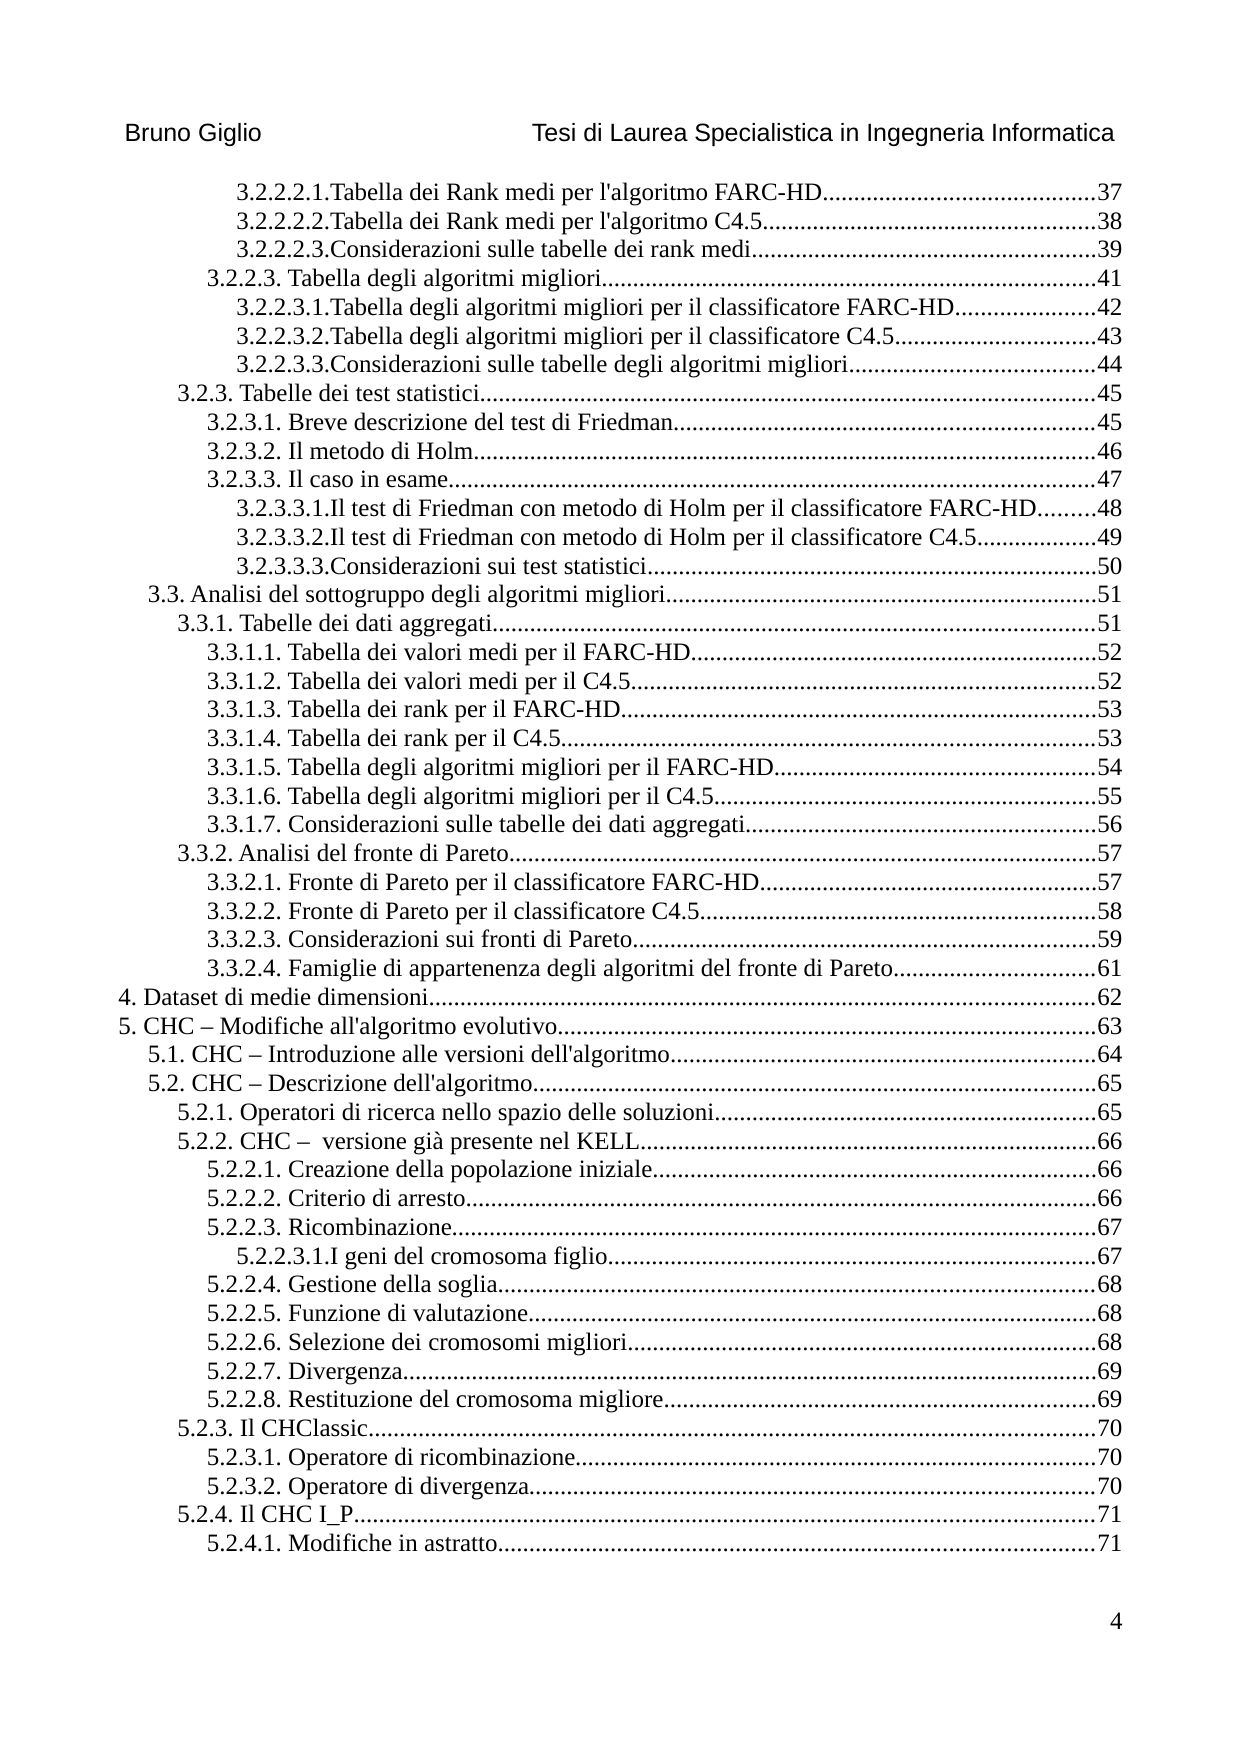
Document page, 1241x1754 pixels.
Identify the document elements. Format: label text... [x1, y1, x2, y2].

text 3.2.2.2.2.Tabella dei Rank medi per l'algoritmo C4.5 38 [236, 206, 1122, 234]
text 5.2.2.6. Selezione dei cromosomi migliori 68 [207, 1327, 1122, 1356]
text 3.2.2.2.3.Considerazioni sulle tabelle dei rank medi 39 [236, 234, 1122, 263]
text 5.2.2.1. Creazione della popolazione iniziale 66 [207, 1154, 1122, 1183]
text 3.3.1.6. Tabella degli algoritmi migliori per il C4.5 55 [207, 781, 1122, 809]
text 5.2. CHC – Descrizione dell'algoritmo 65 [148, 1068, 1122, 1097]
text 5.2.3. Il CHClassic 70 [177, 1413, 1122, 1442]
text 3.3.1. Tabelle dei dati aggregati 51 [177, 608, 1122, 637]
text 3.3.1.2. Tabella dei valori medi per il C4.5 52 [207, 666, 1122, 694]
text 3.2.3.3.3.Considerazioni sui test statistici 50 [236, 551, 1122, 579]
text 5.2.2.8. Restituzione del cromosoma migliore 69 [207, 1384, 1122, 1413]
text 5.2.2.7. Divergenza 69 [207, 1356, 1122, 1384]
text 3.2.2.2.1.Tabella dei Rank medi per l'algoritmo FARC-HD 37 [236, 177, 1122, 206]
text 3.3.2.4. Famiglie di appartenenza degli algoritmi del fronte di Pareto 61 [207, 953, 1122, 982]
text 5.2.3.1. Operatore di ricombinazione 70 [207, 1442, 1122, 1471]
text 3.2.3.2. Il metodo di Holm 46 [207, 436, 1122, 464]
text 5.2.1. Operatori di ricerca nello spazio delle soluzioni 65 [177, 1097, 1122, 1126]
text 3.3.1.1. Tabella dei valori medi per il FARC-HD 52 [207, 637, 1122, 666]
text 3.3.2.3. Considerazioni sui fronti di Pareto 59 [207, 924, 1122, 953]
text 3.3.2.1. Fronte di Pareto per il classificatore FARC-HD 57 [207, 867, 1122, 896]
text 3.3.1.7. Considerazioni sulle tabelle dei dati aggregati 56 [207, 809, 1122, 838]
text 3.3.2. Analisi del fronte di Pareto 57 [177, 838, 1122, 867]
text 5.2.2.2. Criterio di arresto 66 [207, 1183, 1122, 1212]
text 3.3.2.2. Fronte di Pareto per il classificatore C4.5 58 [207, 896, 1122, 924]
text 4. Dataset di medie dimensioni 62 [118, 982, 1122, 1011]
text 5.2.2.5. Funzione di valutazione 68 [207, 1298, 1122, 1327]
text 5.2.2.3. Ricombinazione 67 [207, 1212, 1122, 1241]
text 5.2.2. CHC – versione già presente nel KELL 66 [177, 1126, 1122, 1154]
text 5.1. CHC – Introduzione alle versioni dell'algoritmo 64 [148, 1039, 1122, 1068]
text 3.3.1.3. Tabella dei rank per il FARC-HD 53 [207, 694, 1122, 723]
text 3.2.3.3.2.Il test di Friedman con metodo di Holm per il classificatore C4.5 49 [236, 522, 1122, 551]
text 5.2.2.4. Gestione della soglia 68 [207, 1269, 1122, 1298]
text 5.2.4. Il CHC I_P 71 [177, 1499, 1122, 1528]
text 5.2.4.1. Modifiche in astratto 71 [207, 1528, 1122, 1557]
text 3.3.1.4. Tabella dei rank per il C4.5 53 [207, 723, 1122, 752]
text 3.2.3.1. Breve descrizione del test di Friedman 45 [207, 407, 1122, 436]
text 3.2.3. Tabelle dei test statistici 45 [177, 378, 1122, 407]
text 3.2.2.3.2.Tabella degli algoritmi migliori per il classificatore C4.5 43 [236, 321, 1122, 349]
text 3.3.1.5. Tabella degli algoritmi migliori per il FARC-HD 54 [207, 752, 1122, 781]
text 3.2.2.3.1.Tabella degli algoritmi migliori per il classificatore FARC-HD 42 [236, 292, 1122, 321]
text 3.3. Analisi del sottogruppo degli algoritmi migliori 51 [148, 579, 1122, 608]
text 3.2.2.3. Tabella degli algoritmi migliori 41 [207, 263, 1122, 292]
text 5. CHC – Modifiche all'algoritmo evolutivo 63 [118, 1011, 1122, 1039]
text 3.2.2.3.3.Considerazioni sulle tabelle degli algoritmi migliori 44 [236, 349, 1122, 378]
text 5.2.2.3.1.I geni del cromosoma figlio 67 [236, 1241, 1122, 1269]
text 3.2.3.3. Il caso in esame 47 [207, 464, 1122, 493]
text 3.2.3.3.1.Il test di Friedman con metodo di Holm per il classificatore FARC-HD 48 [236, 493, 1122, 522]
text 5.2.3.2. Operatore di divergenza 70 [207, 1471, 1122, 1499]
